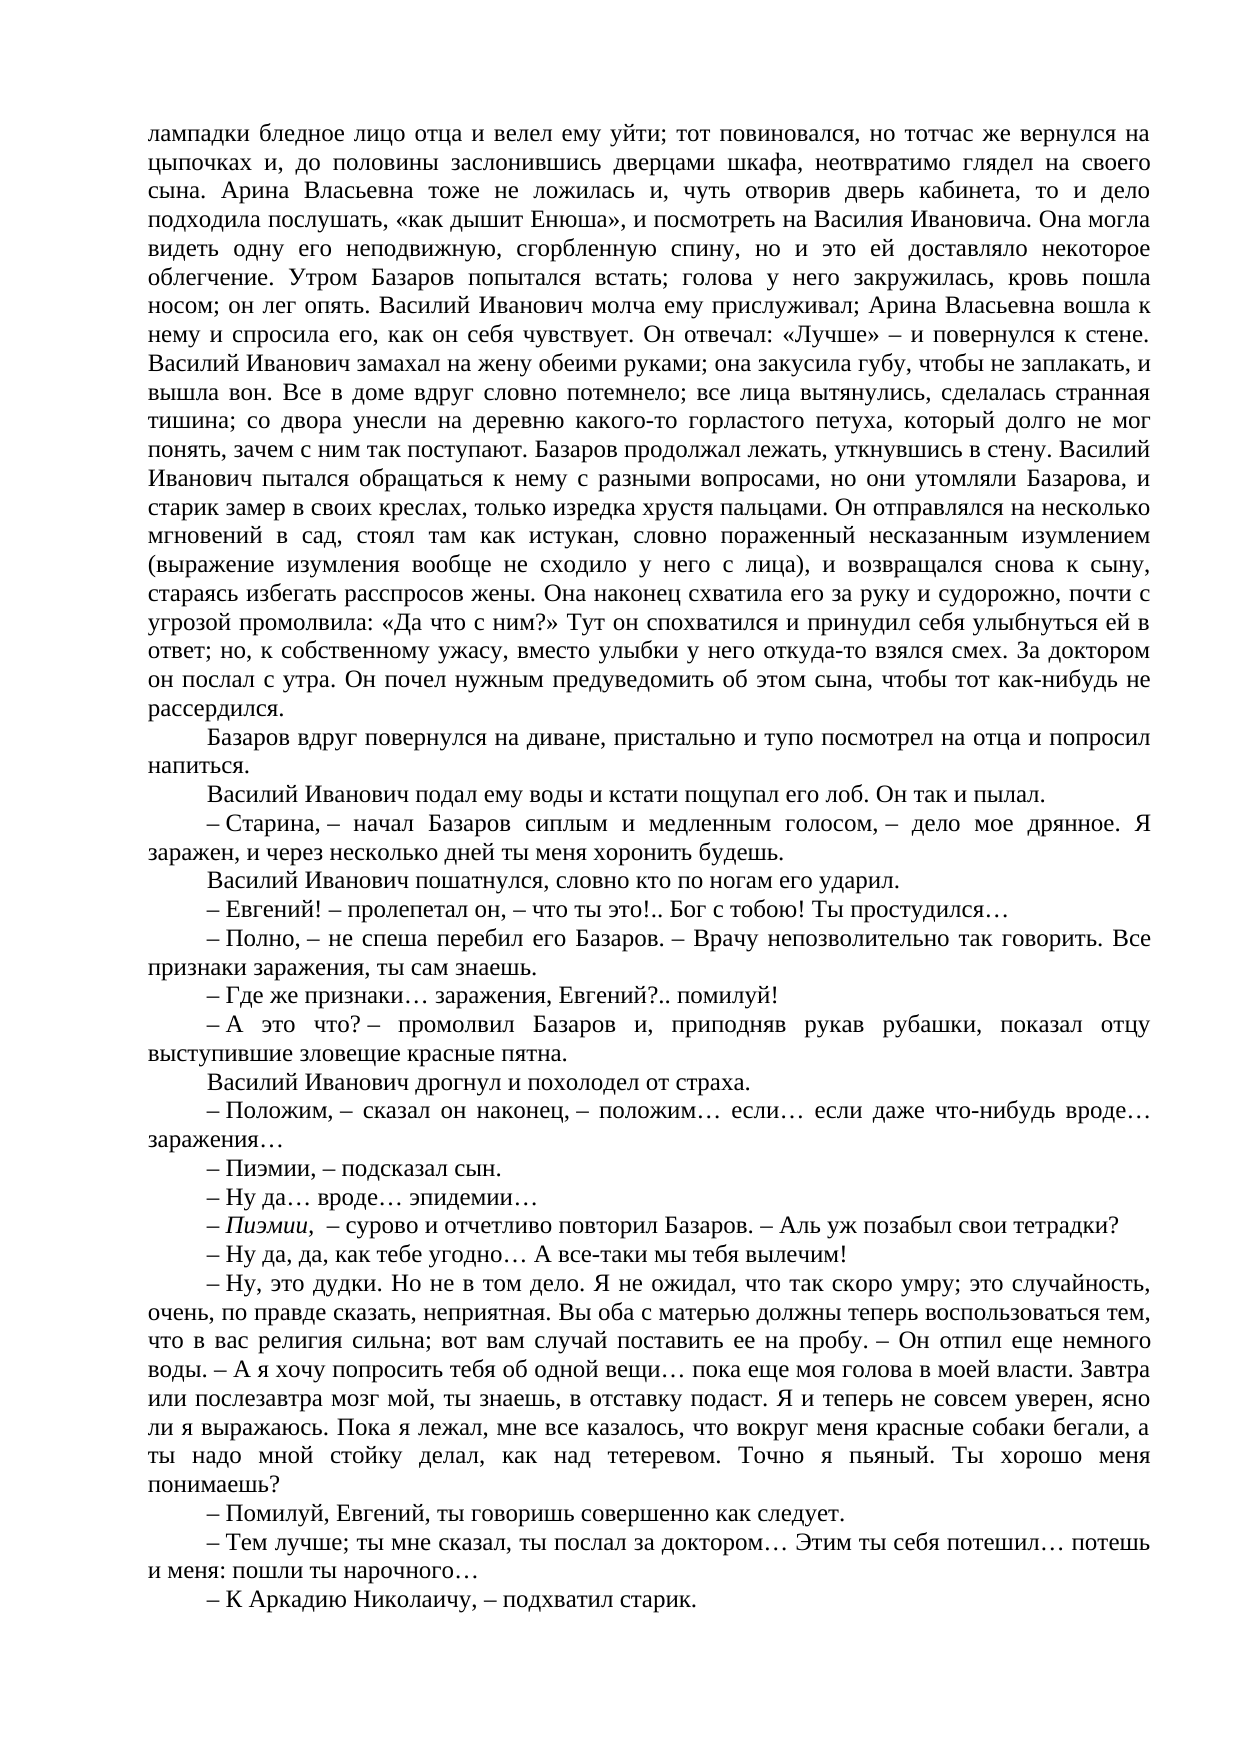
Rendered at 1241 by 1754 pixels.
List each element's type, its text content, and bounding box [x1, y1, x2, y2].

text Василий Иванович подал ему воды и кстати пощупал его лоб. Он так и пылал. [148, 779, 1152, 808]
text – Положим, – сказал он наконец, – положим… если… если даже что-нибудь вроде… заражения… [148, 1096, 1152, 1153]
text – Ну да… вроде… эпидемии… [148, 1182, 1152, 1211]
text – К Аркадию Николаичу, – подхватил старик. [148, 1584, 1152, 1613]
text Василий Иванович пошатнулся, словно кто по ногам его ударил. [148, 866, 1152, 894]
text – Ну, это дудки. Но не в том дело. Я не ожидал, что так скоро умру; это случайность, очень, по правде сказать, неприятная. Вы оба с матерью должны теперь воспользоваться тем, что в вас религия сильна; вот вам случай поставить ее на пробу. – Он отпил еще немного воды. – А я хочу попросить тебя об одной вещи… пока еще моя голова в моей власти. Завтра или послезавтра мозг мой, ты знаешь, в отставку подаст. Я и теперь не совсем уверен, ясно ли я выражаюсь. Пока я лежал, мне все казалось, что вокруг меня красные собаки бегали, а ты надо мной стойку делал, как над тетеревом. Точно я пьяный. Ты хорошо меня понимаешь? [148, 1268, 1152, 1498]
text – Помилуй, Евгений, ты говоришь совершенно как следует. [148, 1498, 1152, 1527]
text – Ну да, да, как тебе угодно… А все-таки мы тебя вылечим! [148, 1239, 1152, 1268]
text – Пиэмии, – сурово и отчетливо повторил Базаров. – Аль уж позабыл свои тетрадки? [148, 1211, 1152, 1239]
text Базаров вдруг повернулся на диване, пристально и тупо посмотрел на отца и попросил напиться. [148, 722, 1152, 779]
text Василий Иванович дрогнул и похолодел от страха. [148, 1067, 1152, 1096]
text – Тем лучше; ты мне сказал, ты послал за доктором… Этим ты себя потешил… потешь и меня: пошли ты нарочного… [148, 1527, 1152, 1584]
text – А это что? – промолвил Базаров и, приподняв рукав рубашки, показал отцу выступившие зловещие красные пятна. [148, 1009, 1152, 1067]
text – Евгений! – пролепетал он, – что ты это!.. Бог с тобою! Ты простудился… [148, 894, 1152, 923]
text – Где же признаки… заражения, Евгений?.. помилуй! [148, 981, 1152, 1009]
text – Полно, – не спеша перебил его Базаров. – Врачу непозволительно так говорить. Все признаки заражения, ты сам знаешь. [148, 923, 1152, 981]
text – Пиэмии, – подсказал сын. [148, 1153, 1152, 1182]
text – Старина, – начал Базаров сиплым и медленным голосом, – дело мое дрянное. Я заражен, и через несколько дней ты меня хоронить будешь. [148, 808, 1152, 866]
text лампадки бледное лицо отца и велел ему уйти; тот повиновался, но тотчас же вернулся на цыпочках и, до половины заслонившись дверцами шкафа, неотвратимо глядел на своего сына. Арина Власьевна тоже не ложилась и, чуть отворив дверь кабинета, то и дело подходила послушать, «как дышит Енюша», и посмотреть на Василия Ивановича. Она могла видеть одну его неподвижную, сгорбленную спину, но и это ей доставляло некоторое облегчение. Утром Базаров попытался встать; голова у него закружилась, кровь пошла носом; он лег опять. Василий Иванович молча ему прислуживал; Арина Власьевна вошла к нему и спросила его, как он себя чувствует. Он отвечал: «Лучше» – и повернулся к стене. Василий Иванович замахал на жену обеими руками; она закусила губу, чтобы не заплакать, и вышла вон. Все в доме вдруг словно потемнело; все лица вытянулись, сделалась странная тишина; со двора унесли на деревню какого-то горластого петуха, который долго не мог понять, зачем с ним так поступают. Базаров продолжал лежать, уткнувшись в стену. Василий Иванович пытался обращаться к нему с разными вопросами, но они утомляли Базарова, и старик замер в своих креслах, только изредка хрустя пальцами. Он отправлялся на несколько мгновений в сад, стоял там как истукан, словно пораженный несказанным изумлением (выражение изумления вообще не сходило у него с лица), и возвращался снова к сыну, стараясь избегать расспросов жены. Она наконец схватила его за руку и судорожно, почти с угрозой промолвила: «Да что с ним?» Тут он спохватился и принудил себя улыбнуться ей в ответ; но, к собственному ужасу, вместо улыбки у него откуда-то взялся смех. За доктором он послал с утра. Он почел нужным предуведомить об этом сына, чтобы тот как-нибудь не рассердился. [148, 118, 1152, 722]
